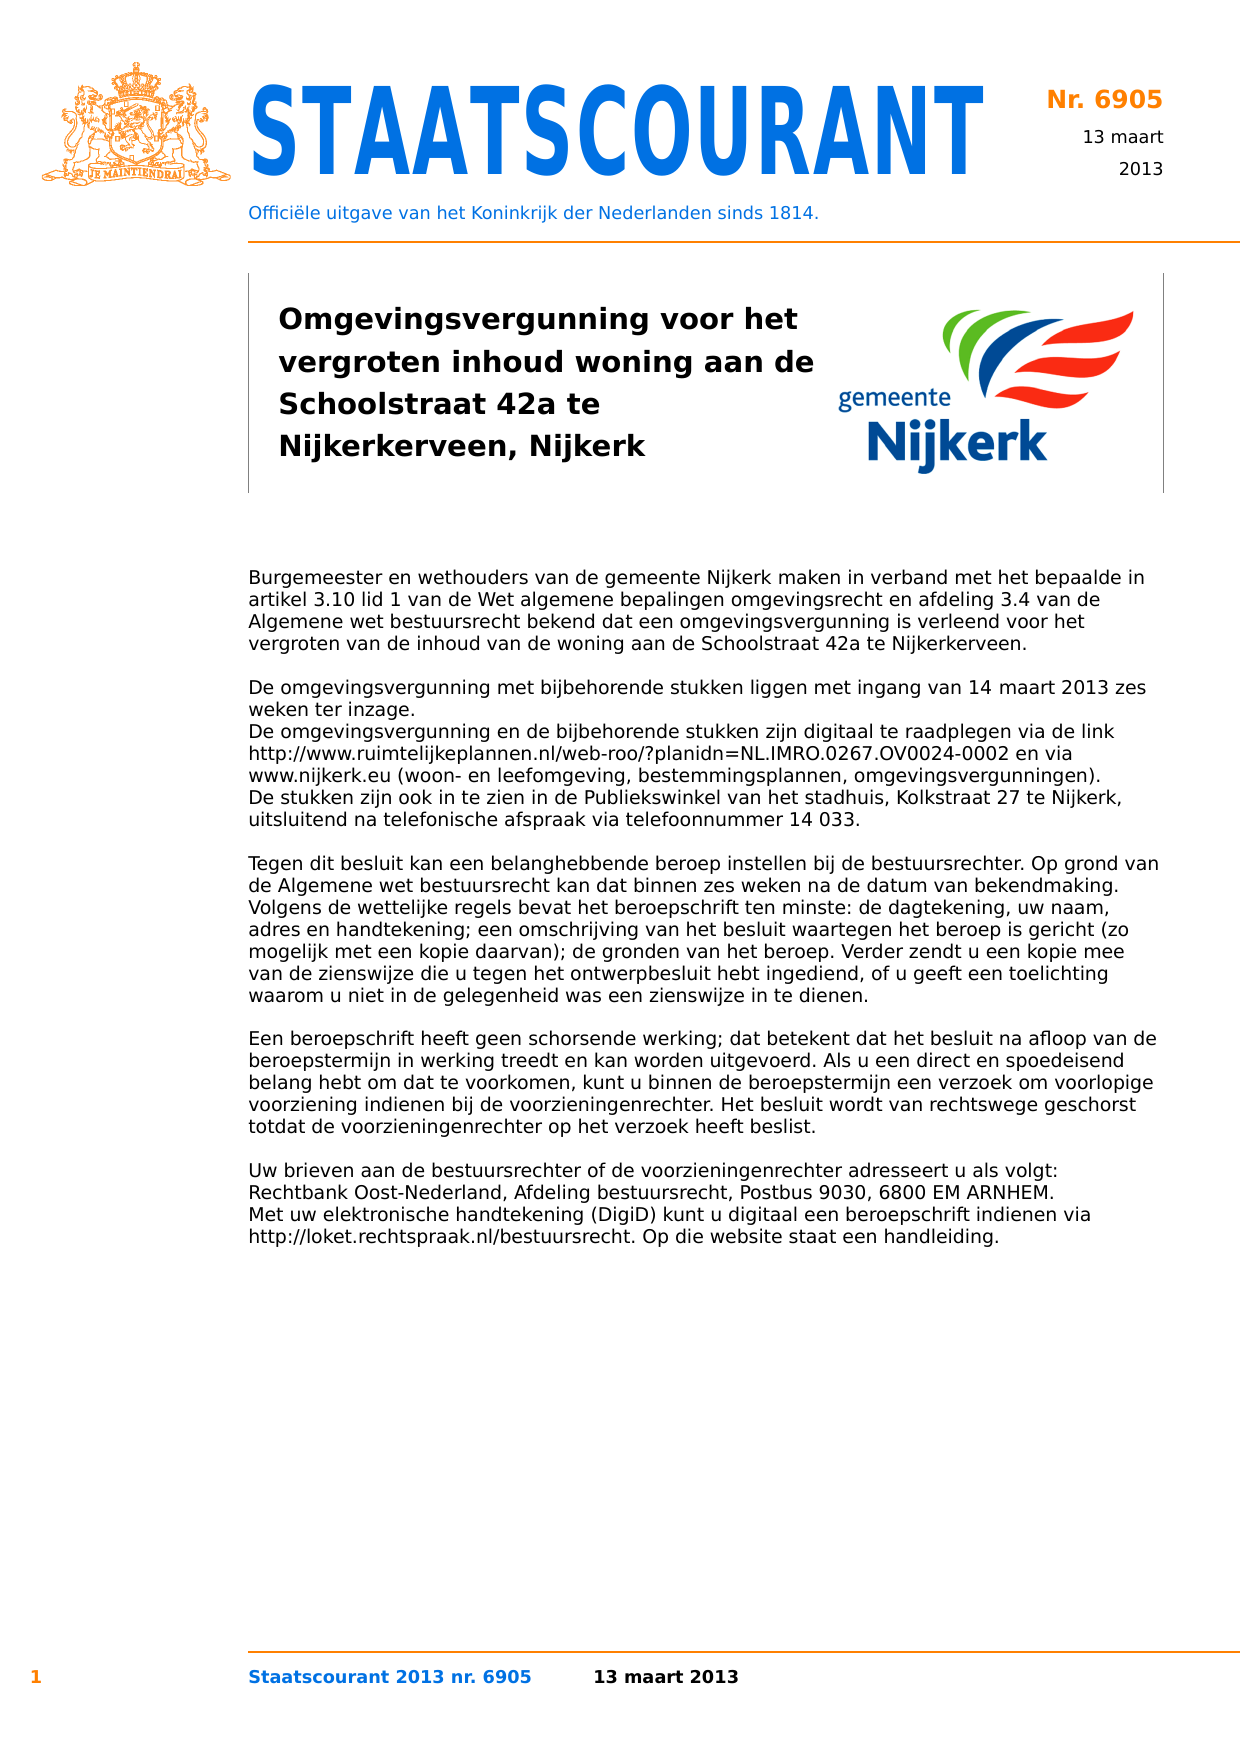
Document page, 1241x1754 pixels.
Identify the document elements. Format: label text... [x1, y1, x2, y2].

table_cell 2013 [998, 153, 1240, 203]
subtitle Omgevingsvergunning voor het vergroten inhoud woning aan de Schoolstraat 42a te Nijkerkerveen, Nijkerk [249, 273, 1163, 493]
table_header STAATSCOURANT [248, 62, 998, 203]
text De omgevingsvergunning en de bijbehorende stukken zijn digitaal te raadplegen via de link http://www.ruimtelijkeplannen.nl/web-roo/?planidn=NL.IMRO.0267.OV0024-0002 en via www.nijkerk.eu (woon- en leefomgeving, bestemmingsplannen, omgevingsvergunningen). [248, 721, 1163, 787]
table_header Nr. 6905 [998, 62, 1240, 121]
table_cell Officiële uitgave van het Koninkrijk der Nederlanden sinds 1814. [248, 203, 1240, 241]
text Met uw elektronische handtekening (DigiD) kunt u digitaal een beroepschrift indienen via http://loket.rechtspraak.nl/bestuursrecht. Op die website staat een handleiding. [248, 1204, 1163, 1248]
text De omgevingsvergunning met bijbehorende stukken liggen met ingang van 14 maart 2013 zes weken ter inzage. [248, 677, 1163, 721]
text Burgemeester en wethouders van de gemeente Nijkerk maken in verband met het bepaalde in artikel 3.10 lid 1 van de Wet algemene bepalingen omgevingsrecht en afdeling 3.4 van de Algemene wet bestuursrecht bekend dat een omgevingsvergunning is verleend voor het vergroten van de inhoud van de woning aan de Schoolstraat 42a te Nijkerkerveen. [248, 567, 1163, 655]
text Tegen dit besluit kan een belanghebbende beroep instellen bij de bestuursrechter. Op grond van de Algemene wet bestuursrecht kan dat binnen zes weken na de datum van bekendmaking. Volgens de wettelijke regels bevat het beroepschrift ten minste: de dagtekening, uw naam, adres en handtekening; een omschrijving van het besluit waartegen het beroep is gericht (zo mogelijk met een kopie daarvan); de gronden van het beroep. Verder zendt u een kopie mee van de zienswijze die u tegen het ontwerpbesluit hebt ingediend, of u geeft een toelichting waarom u niet in de gelegenheid was een zienswijze in te dienen. [248, 853, 1163, 1006]
table_header [25, 62, 248, 241]
picture [838, 302, 1134, 474]
text Rechtbank Oost-Nederland, Afdeling bestuursrecht, Postbus 9030, 6800 EM ARNHEM. [248, 1182, 1163, 1204]
text Uw brieven aan de bestuursrechter of de voorzieningenrechter adresseert u als volgt: [248, 1160, 1163, 1182]
table_cell 13 maart [998, 121, 1240, 153]
picture [41, 62, 231, 186]
text De stukken zijn ook in te zien in de Publiekswinkel van het stadhuis, Kolkstraat 27 te Nijkerk, uitsluitend na telefonische afspraak via telefoonnummer 14 033. [248, 787, 1163, 831]
text Een beroepschrift heeft geen schorsende werking; dat betekent dat het besluit na afloop van de beroepstermijn in werking treedt en kan worden uitgevoerd. Als u een direct en spoedeisend belang hebt om dat te voorkomen, kunt u binnen de beroepstermijn een verzoek om voorlopige voorziening indienen bij de voorzieningenrechter. Het besluit wordt van rechtswege geschorst totdat de voorzieningenrechter op het verzoek heeft beslist. [248, 1028, 1163, 1138]
